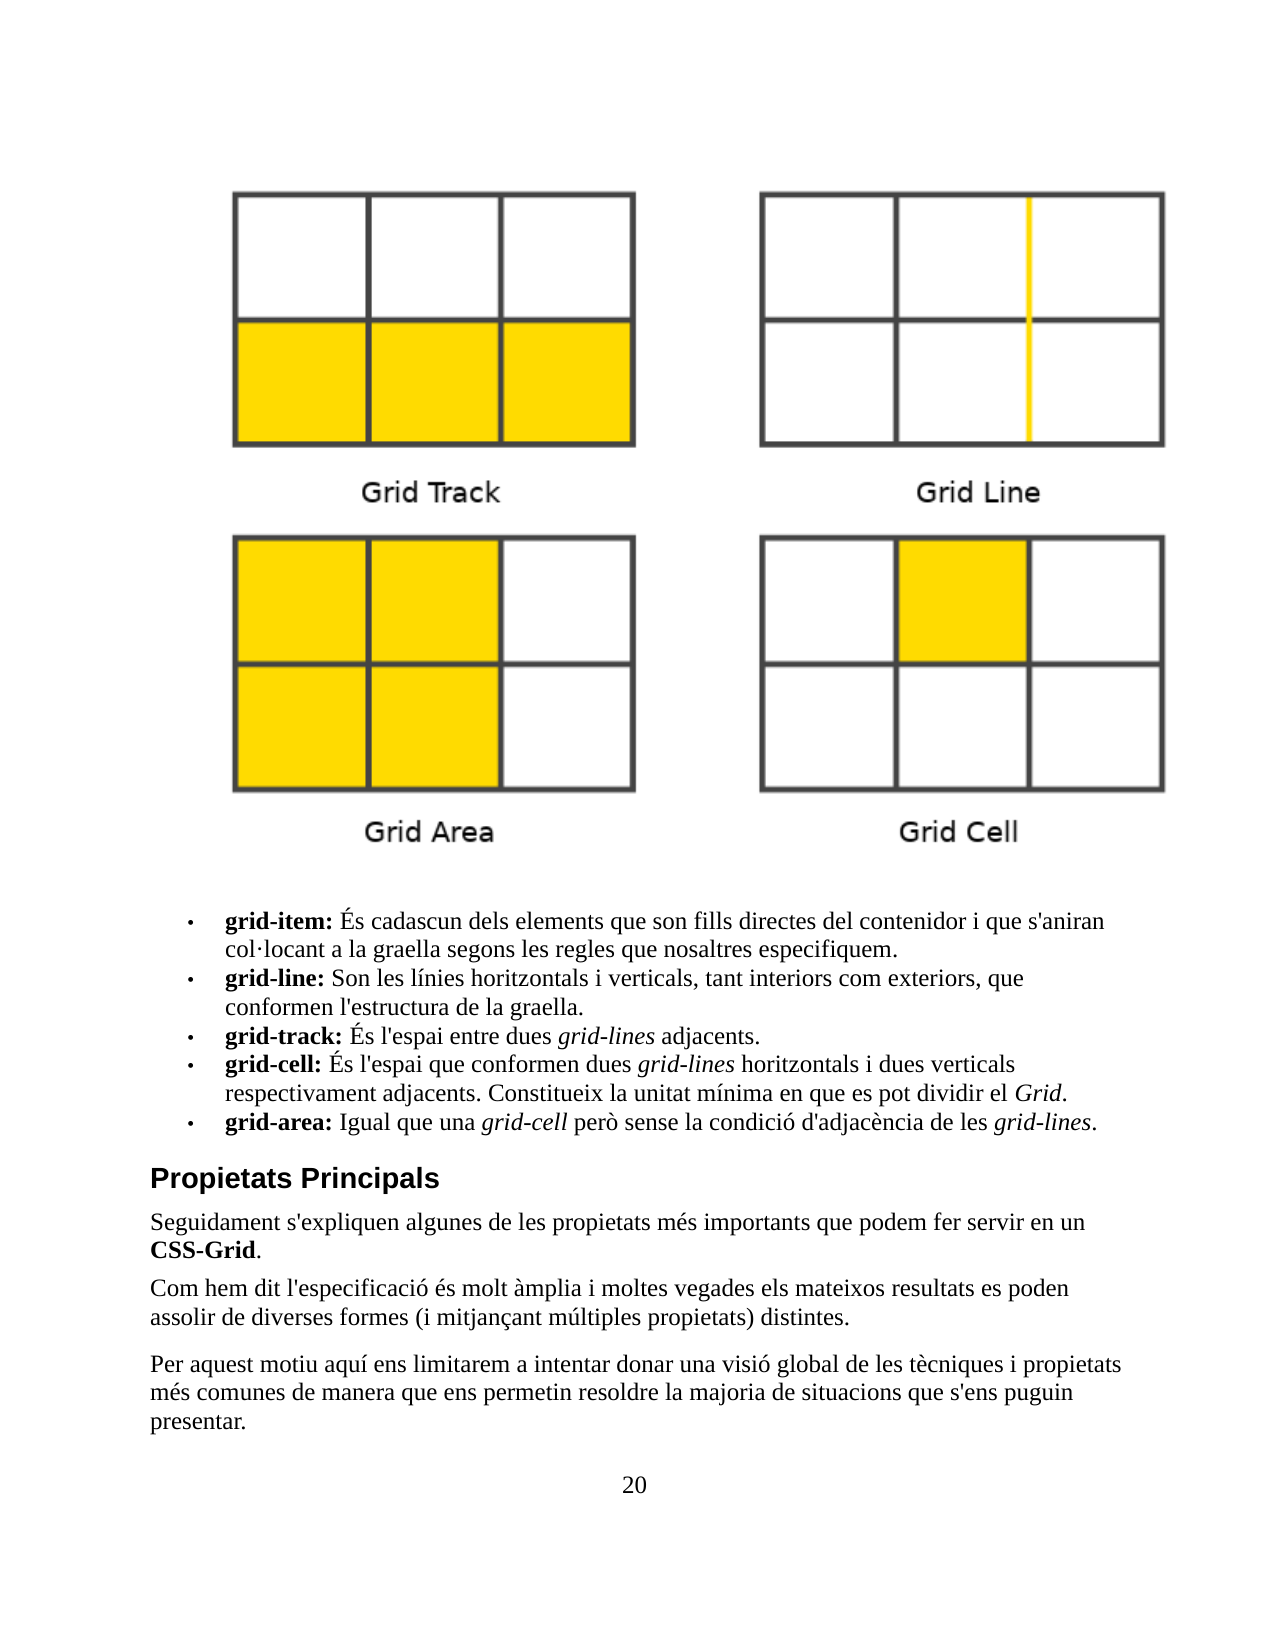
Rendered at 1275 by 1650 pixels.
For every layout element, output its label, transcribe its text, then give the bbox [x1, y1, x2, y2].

subtitle Propietats Principals [150, 1161, 1125, 1194]
text Seguidament s'expliquen algunes de les propietats més importants que podem fer servir en un CSS-Grid. [150, 1207, 1125, 1264]
text Per aquest motiu aquí ens limitarem a intentar donar una visió global de les tècniques i propietats més comunes de manera que ens permetin resoldre la majoria de situacions que s'ens puguin presentar. [150, 1349, 1125, 1435]
list grid-track: És l'espai entre dues grid-lines adjacents. [187, 1021, 1125, 1049]
list grid-area: Igual que una grid-cell però sense la condició d'adjacència de les grid-lines. [187, 1107, 1125, 1136]
text Com hem dit l'especificació és molt àmplia i moltes vegades els mateixos resultats es poden assolir de diverses formes (i mitjançant múltiples propietats) distintes. [150, 1273, 1125, 1331]
list grid-line: Son les línies horitzontals i verticals, tant interiors com exteriors, que conformen l'estructura de la graella. [187, 963, 1125, 1021]
picture [150, 150, 1235, 897]
list grid-cell: És l'espai que conformen dues grid-lines horitzontals i dues verticals respectivament adjacents. Constitueix la unitat mínima en que es pot dividir el Grid. [187, 1049, 1125, 1107]
list grid-item: És cadascun dels elements que son fills directes del contenidor i que s'aniran col·locant a la graella segons les regles que nosaltres especifiquem. [187, 906, 1125, 963]
